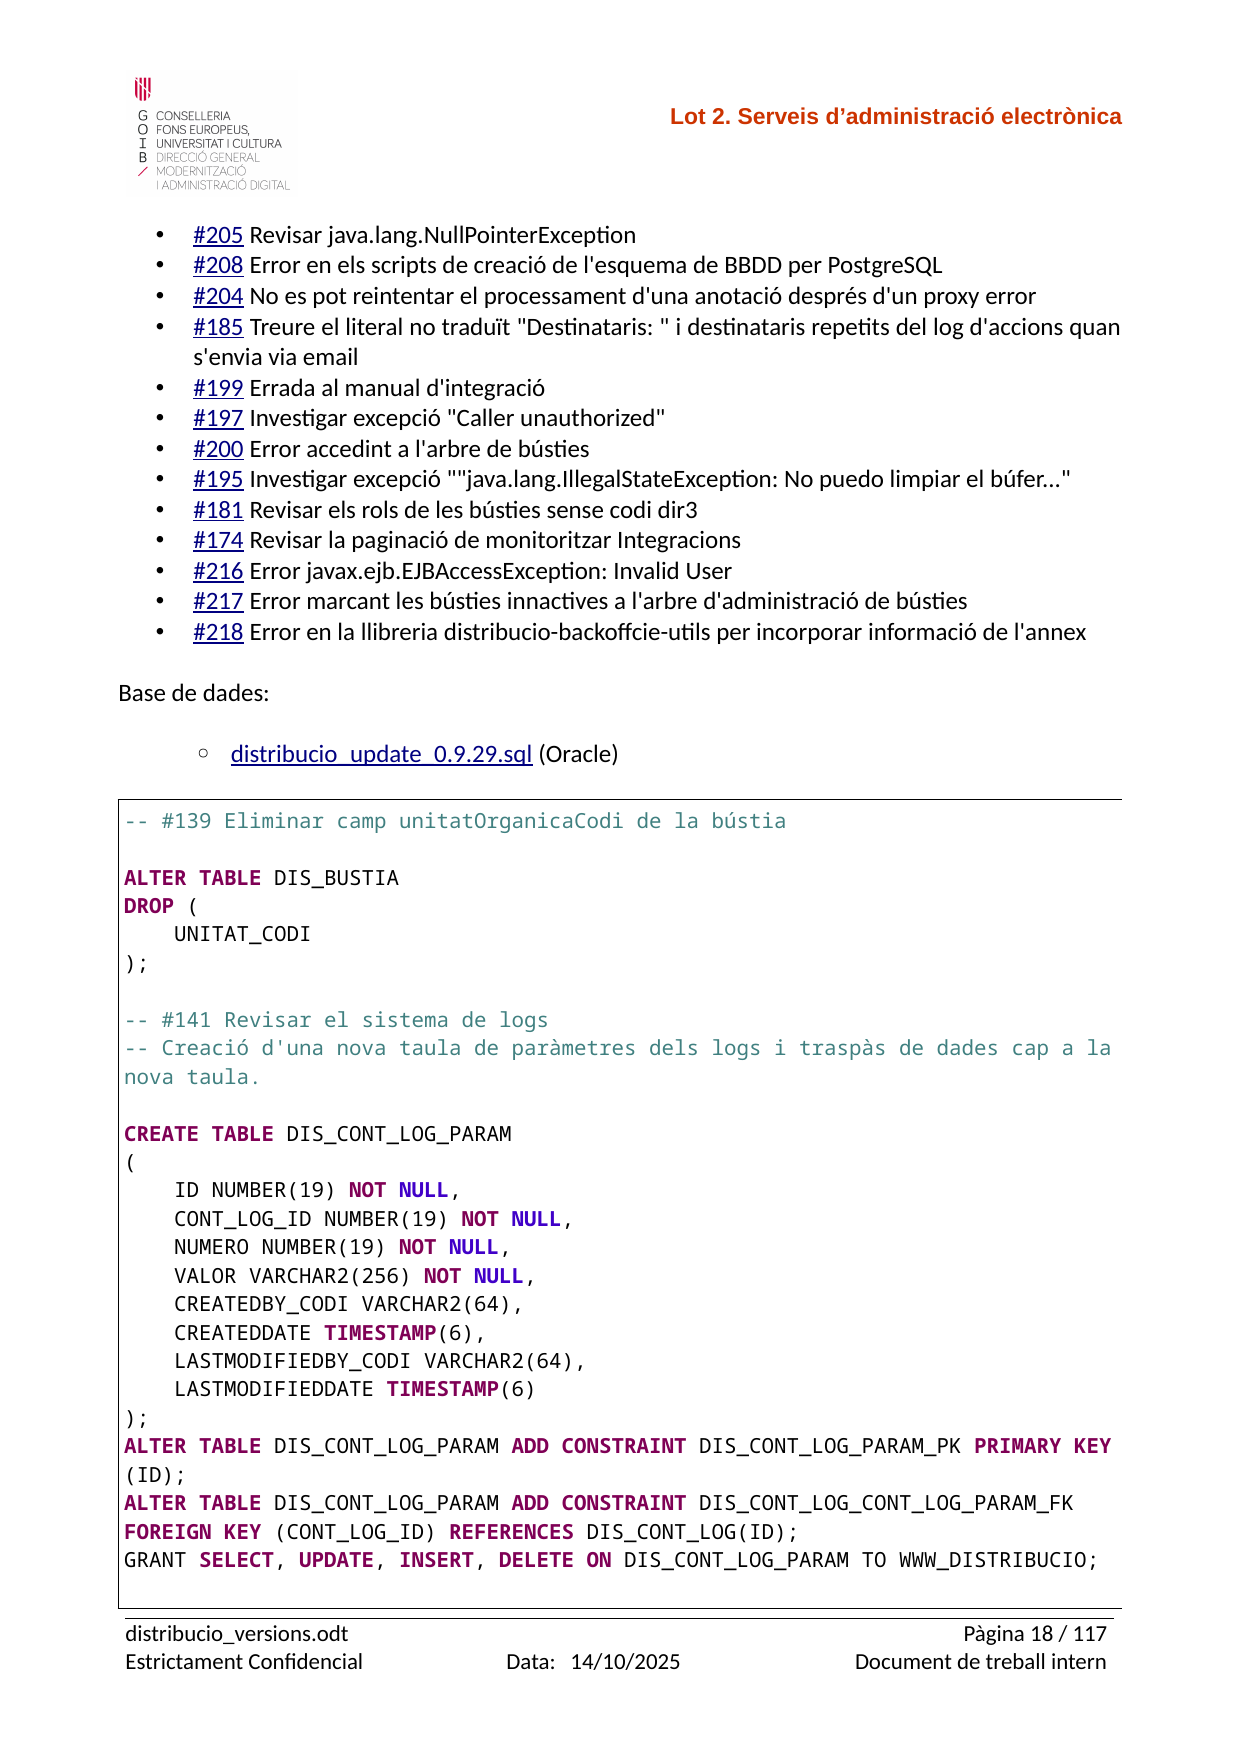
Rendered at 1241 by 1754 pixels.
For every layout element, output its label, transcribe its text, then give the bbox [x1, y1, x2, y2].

list #205 Revisar java.lang.NullPointerException [156, 219, 1122, 250]
list #181 Revisar els rols de les bústies sense codi dir3 [156, 494, 1122, 524]
list #217 Error marcant les bústies innactives a l'arbre d'administració de bústies [156, 585, 1122, 616]
list distribucio_update_0.9.29.sql (Oracle) [193, 738, 1122, 768]
list #195 Investigar excepció ""java.lang.IllegalStateException: No puedo limpiar el búfer..." [156, 463, 1122, 494]
list #185 Treure el literal no traduït "Destinataris: " i destinataris repetits del log d'accions quan s'envia via email [156, 311, 1122, 372]
list #218 Error en la llibreria distribucio-backoffcie-utils per incorporar informació de l'annex [156, 616, 1122, 646]
list #174 Revisar la paginació de monitoritzar Integracions [156, 524, 1122, 555]
list #199 Errada al manual d'integració [156, 372, 1122, 402]
text Base de dades: [118, 677, 1122, 707]
list #197 Investigar excepció "Caller unauthorized" [156, 402, 1122, 433]
picture [126, 70, 299, 197]
list #216 Error javax.ejb.EJBAccessException: Invalid User [156, 555, 1122, 585]
table_header -- #139 Eliminar camp unitatOrganicaCodi de la bústia ALTER TABLE DIS_BUSTIA DROP ( UNITAT_CODI ); -- #141 Revisar el sistema de logs -- Creació d'una nova taula de paràmetres dels logs i traspàs de dades cap a la nova taula. CREATE TABLE DIS_CONT_LOG_PARAM ( ID NUMBER(19) NOT NULL, CONT_LOG_ID NUMBER(19) NOT NULL, NUMERO NUMBER(19) NOT NULL, VALOR VARCHAR2(256) NOT NULL, CREATEDBY_CODI VARCHAR2(64), CREATEDDATE TIMESTAMP(6), LASTMODIFIEDBY_CODI VARCHAR2(64), LASTMODIFIEDDATE TIMESTAMP(6) ); ALTER TABLE DIS_CONT_LOG_PARAM ADD CONSTRAINT DIS_CONT_LOG_PARAM_PK PRIMARY KEY (ID); ALTER TABLE DIS_CONT_LOG_PARAM ADD CONSTRAINT DIS_CONT_LOG_CONT_LOG_PARAM_FK FOREIGN KEY (CONT_LOG_ID) REFERENCES DIS_CONT_LOG(ID); GRANT SELECT, UPDATE, INSERT, DELETE ON DIS_CONT_LOG_PARAM TO WWW_DISTRIBUCIO; [119, 800, 1122, 1608]
list #208 Error en els scripts de creació de l'esquema de BBDD per PostgreSQL [156, 250, 1122, 280]
list #204 No es pot reintentar el processament d'una anotació després d'un proxy error [156, 280, 1122, 311]
list #200 Error accedint a l'arbre de bústies [156, 433, 1122, 463]
